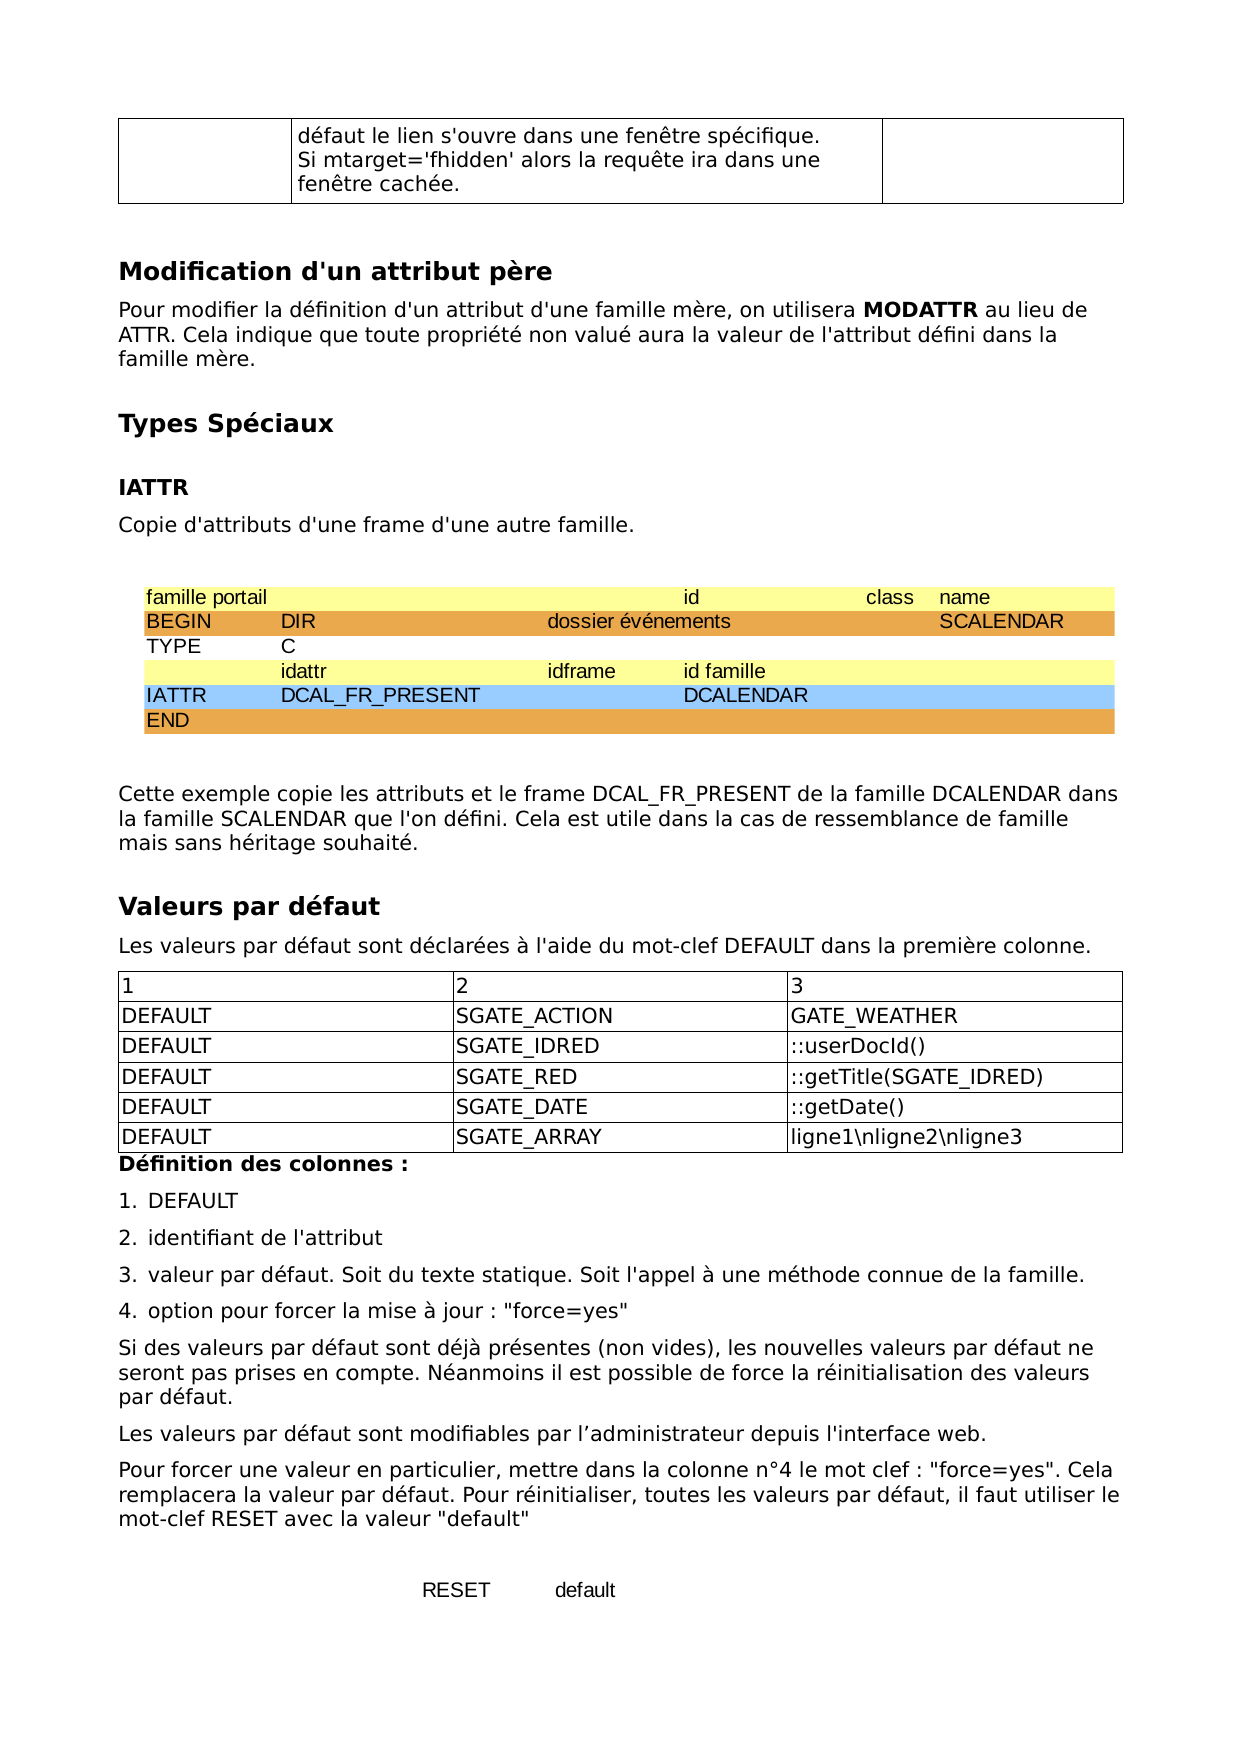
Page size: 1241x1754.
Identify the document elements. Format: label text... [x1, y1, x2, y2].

text Si des valeurs par défaut sont déjà présentes (non vides), les nouvelles valeurs par défaut ne seront pas prises en compte. Néanmoins il est possible de force la réinitialisation des valeurs par défaut. [118, 1336, 1122, 1409]
table_header 1 [119, 972, 453, 1001]
text Copie d'attributs d'une frame d'une autre famille. [118, 513, 1122, 538]
table_cell ::userDocId() [788, 1032, 1122, 1062]
table_cell DEFAULT [119, 1002, 453, 1031]
table_cell ::getTitle(SGATE_IDRED) [788, 1063, 1122, 1092]
table_cell DEFAULT [119, 1032, 453, 1062]
table_cell [883, 119, 1123, 202]
table_cell SGATE_RED [454, 1063, 787, 1092]
text Les valeurs par défaut sont modifiables par l’administrateur depuis l'interface web. [118, 1422, 1122, 1446]
text Définition des colonnes : [118, 1153, 1122, 1177]
table_header 2 [454, 972, 787, 1001]
table_cell GATE_WEATHER [788, 1002, 1122, 1031]
table_cell SGATE_DATE [454, 1093, 787, 1122]
table_cell [119, 119, 291, 202]
list valeur par défaut. Soit du texte statique. Soit l'appel à une méthode connue de la famille. [118, 1263, 1122, 1287]
table_cell ligne1\nligne2\nligne3 [788, 1123, 1122, 1152]
table_header 3 [788, 972, 1122, 1001]
table_cell SGATE_IDRED [454, 1032, 787, 1062]
table_cell DEFAULT [119, 1063, 453, 1092]
list identifiant de l'attribut [118, 1226, 1122, 1250]
subtitle Modification d'un attribut père [118, 257, 1122, 286]
table_cell SGATE_ARRAY [454, 1123, 787, 1152]
table_cell SGATE_ACTION [454, 1002, 787, 1031]
list DEFAULT [118, 1189, 1122, 1213]
subtitle Types Spéciaux [118, 409, 1122, 438]
table_cell ::getDate() [788, 1093, 1122, 1122]
subtitle Valeurs par défaut [118, 893, 1122, 922]
text Les valeurs par défaut sont déclarées à l'aide du mot-clef DEFAULT dans la première colonne. [118, 934, 1122, 958]
table_cell DEFAULT [119, 1093, 453, 1122]
table_cell DEFAULT [119, 1123, 453, 1152]
text Pour forcer une valeur en particulier, mettre dans la colonne n°4 le mot clef : "force=yes". Cela remplacera la valeur par défaut. Pour réinitialiser, toutes les valeurs par défaut, il faut utiliser le mot-clef RESET avec la valeur "default" [118, 1458, 1122, 1531]
subtitle IATTR [118, 475, 1122, 501]
list option pour forcer la mise à jour : "force=yes" [118, 1299, 1122, 1324]
text Cette exemple copie les attributs et le frame DCAL_FR_PRESENT de la famille DCALENDAR dans la famille SCALENDAR que l'on défini. Cela est utile dans la cas de ressemblance de famille mais sans héritage souhaité. [118, 782, 1122, 855]
table_cell défaut le lien s'ouvre dans une fenêtre spécifique. Si mtarget='fhidden' alors la requête ira dans une fenêtre cachée. [292, 119, 882, 202]
text Pour modifier la définition d'un attribut d'une famille mère, on utilisera MODATTR au lieu de ATTR. Cela indique que toute propriété non valué aura la valeur de l'attribut défini dans la famille mère. [118, 298, 1122, 371]
